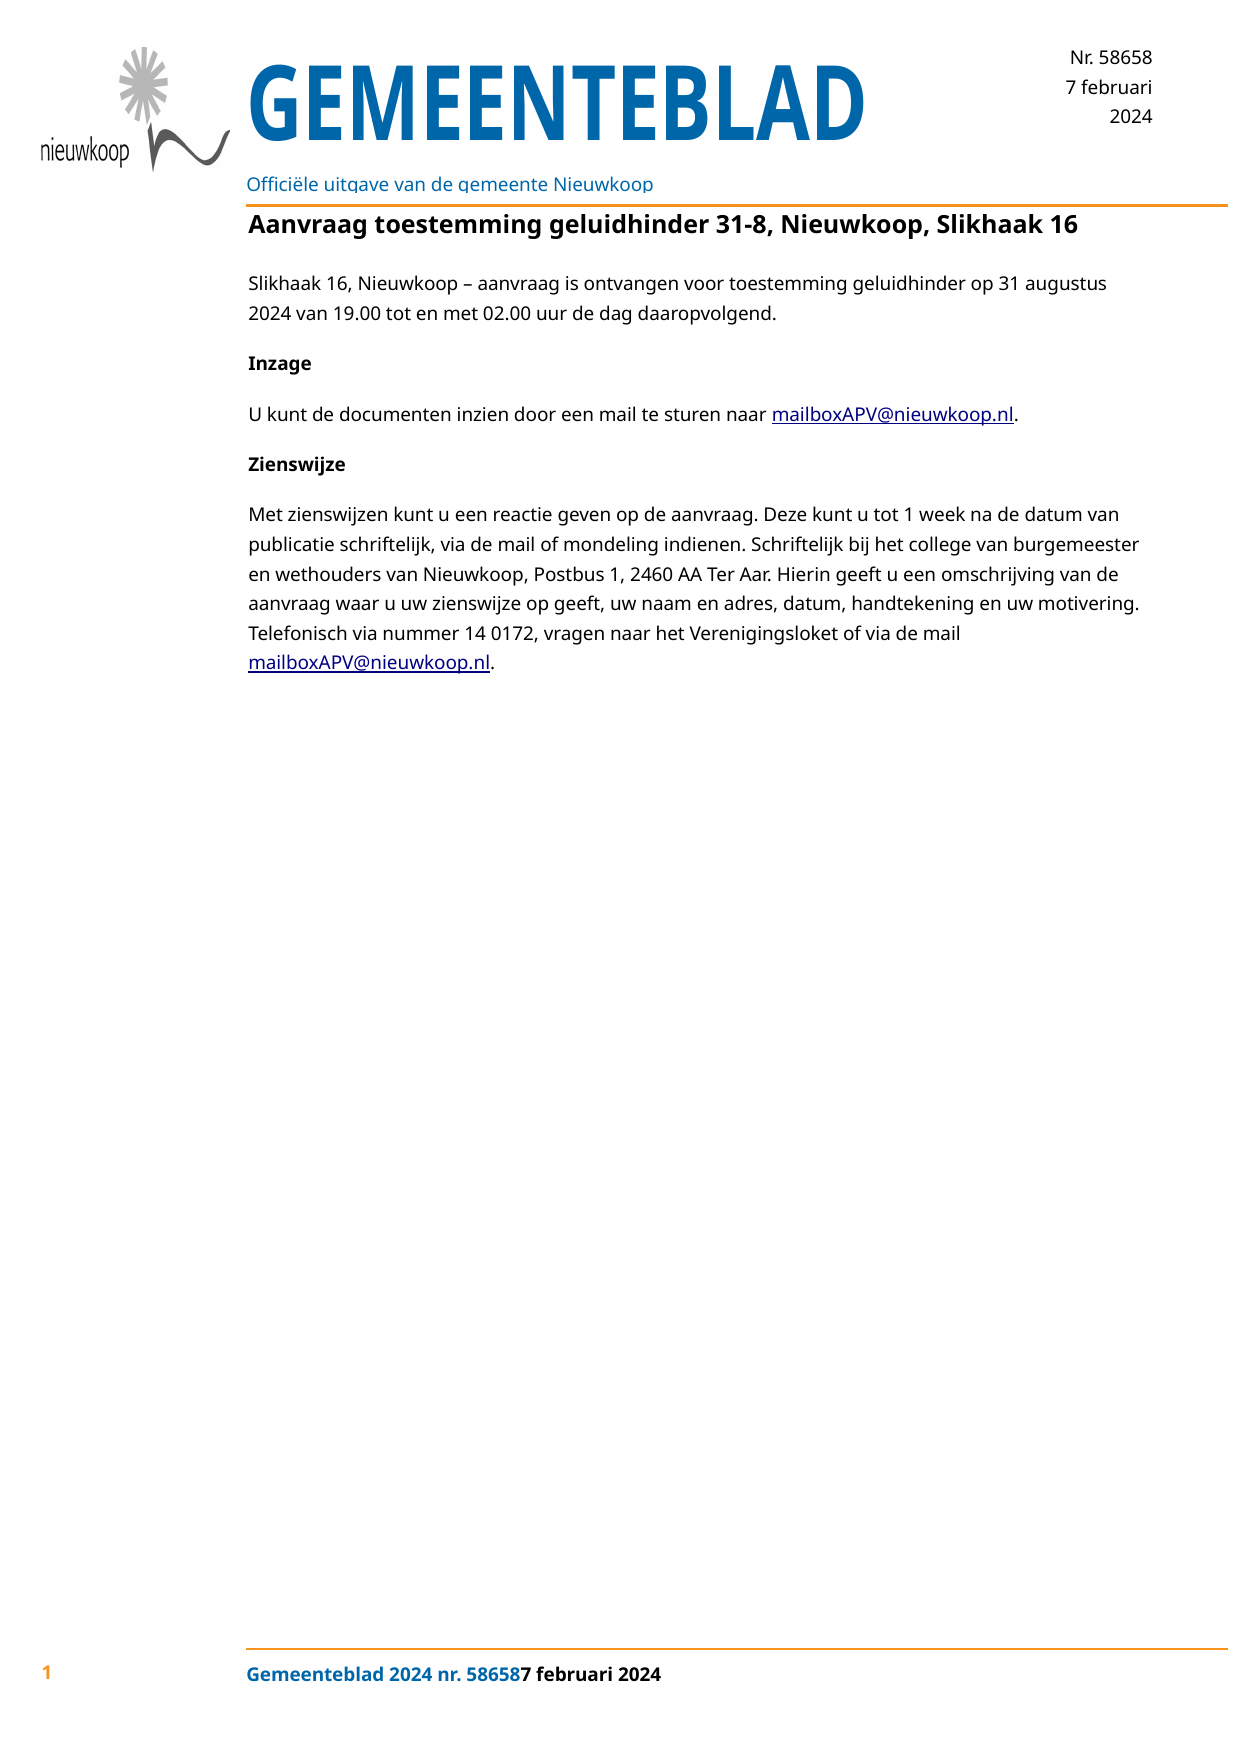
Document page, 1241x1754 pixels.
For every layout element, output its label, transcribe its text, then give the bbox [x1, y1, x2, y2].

picture [41, 47, 231, 172]
text Met zienswijzen kunt u een reactie geven op de aanvraag. Deze kunt u tot 1 week na de datum van publicatie schriftelijk, via de mail of mondeling indienen. Schriftelijk bij het college van burgemeester en wethouders van Nieuwkoop, Postbus 1, 2460 AA Ter Aar. Hierin geeft u een omschrijving van de aanvraag waar u uw zienswijze op geeft, uw naam en adres, datum, handtekening en uw motivering. Telefonisch via nummer 14 0172, vragen naar het Verenigingsloket of via de mail mailboxAPV@nieuwkoop.nl. [248, 502, 1152, 675]
text U kunt de documenten inzien door een mail te sturen naar mailboxAPV@nieuwkoop.nl. [248, 401, 1152, 426]
text Zienswijze [248, 451, 1152, 477]
text Slikhaak 16, Nieuwkoop – aanvraag is ontvangen voor toestemming geluidhinder op 31 augustus 2024 van 19.00 tot en met 02.00 uur de dag daaropvolgend. [248, 270, 1152, 326]
text Aanvraag toestemming geluidhinder 31-8, Nieuwkoop, Slikhaak 16 [248, 207, 1152, 241]
text Inzage [248, 350, 1152, 376]
